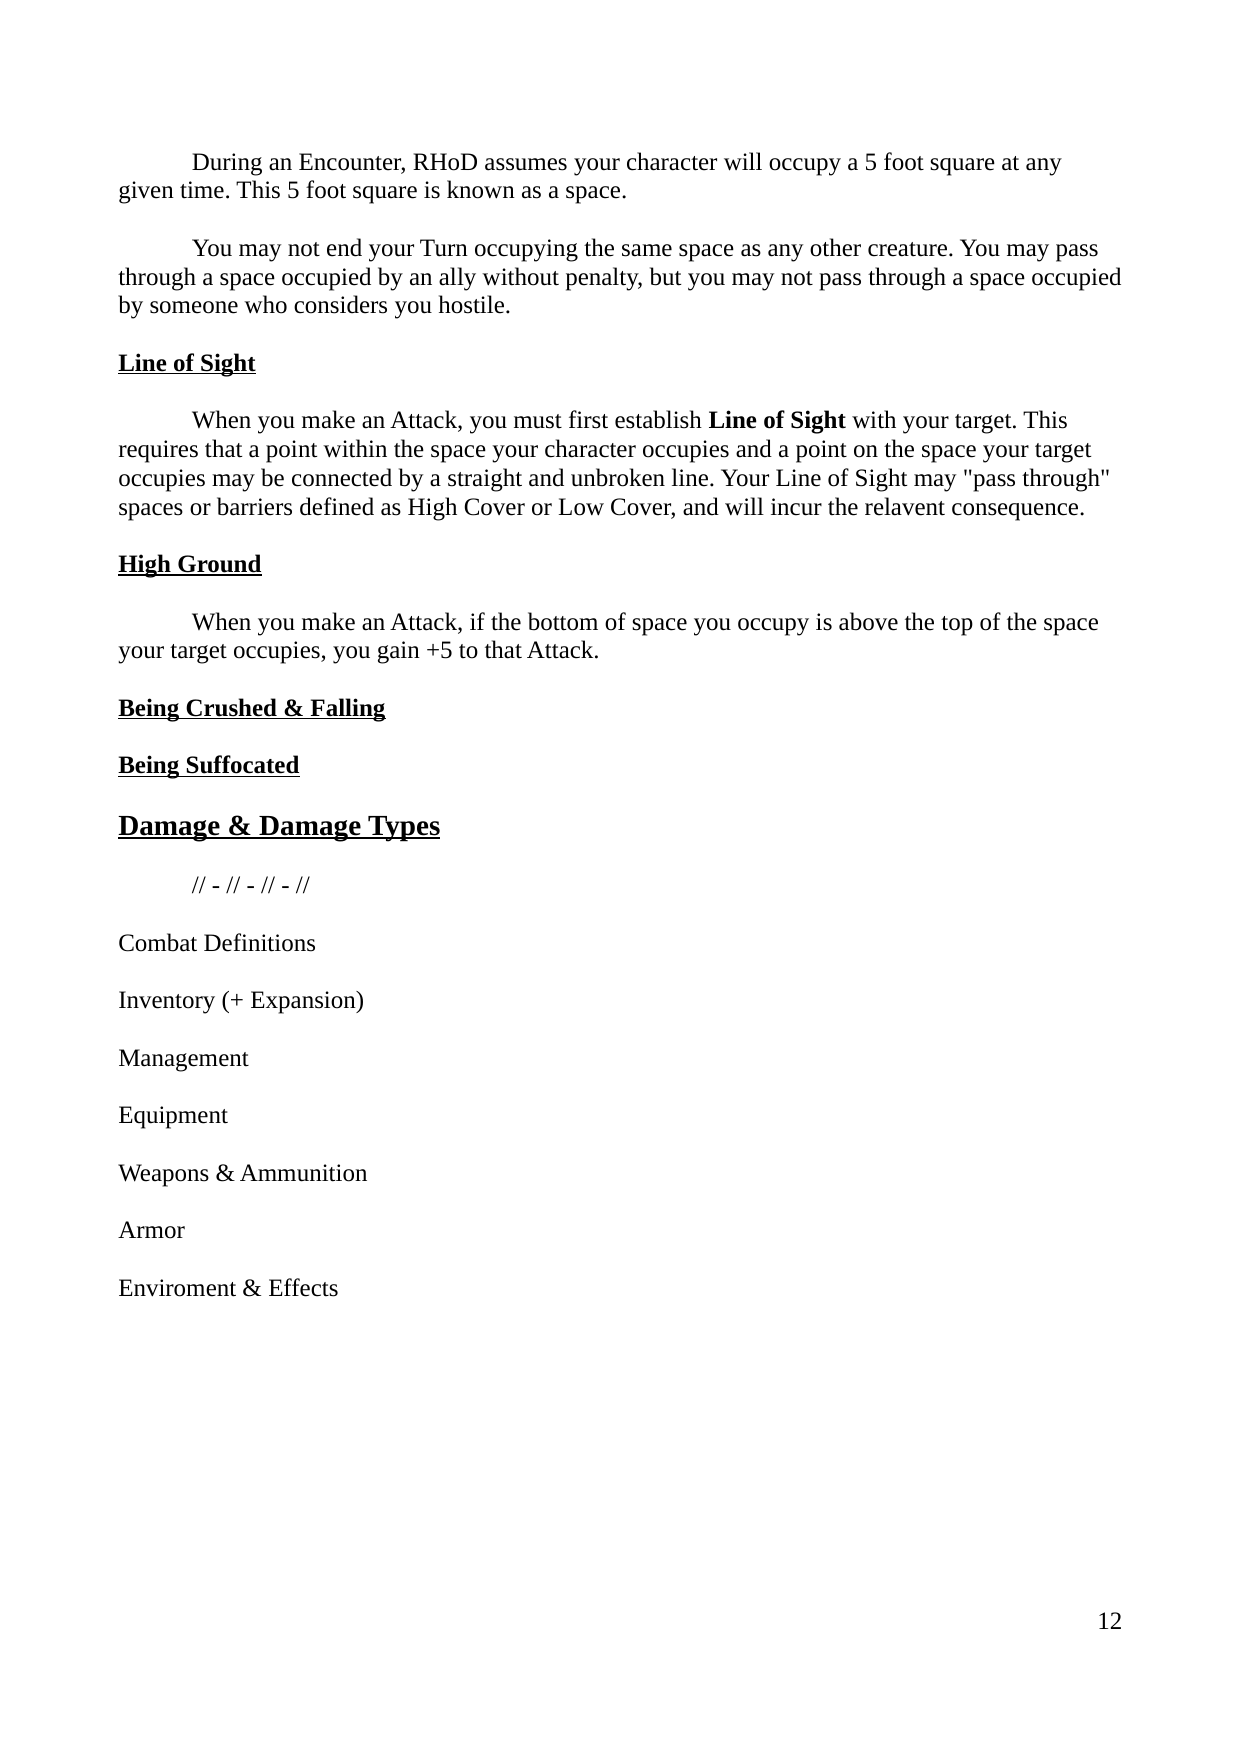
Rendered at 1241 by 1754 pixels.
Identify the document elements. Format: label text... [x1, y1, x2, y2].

text You may not end your Turn occupying the same space as any other creature. You may pass through a space occupied by an ally without penalty, but you may not pass through a space occupied by someone who considers you hostile. [118, 233, 1122, 319]
text Management [118, 1043, 1122, 1072]
text // - // - // - // [118, 870, 1122, 899]
text Being Suffocated [118, 751, 1122, 779]
text When you make an Attack, you must first establish Line of Sight with your target. This requires that a point within the space your character occupies and a point on the space your target occupies may be connected by a straight and unbroken line. Your Line of Sight may "pass through" spaces or barriers defined as High Cover or Low Cover, and will incur the relavent consequence. [118, 406, 1122, 521]
text Combat Definitions [118, 928, 1122, 957]
text Armor [118, 1215, 1122, 1244]
text During an Encounter, RHoD assumes your character will occupy a 5 foot square at any given time. This 5 foot square is known as a space. [118, 147, 1122, 204]
text Damage & Damage Types [118, 808, 1122, 842]
text Inventory (+ Expansion) [118, 985, 1122, 1014]
text Enviroment & Effects [118, 1273, 1122, 1302]
text Line of Sight [118, 348, 1122, 377]
text High Ground [118, 549, 1122, 578]
text Being Crushed & Falling [118, 693, 1122, 722]
text When you make an Attack, if the bottom of space you occupy is above the top of the space your target occupies, you gain +5 to that Attack. [118, 607, 1122, 664]
text Equipment [118, 1100, 1122, 1129]
text Weapons & Ammunition [118, 1158, 1122, 1187]
